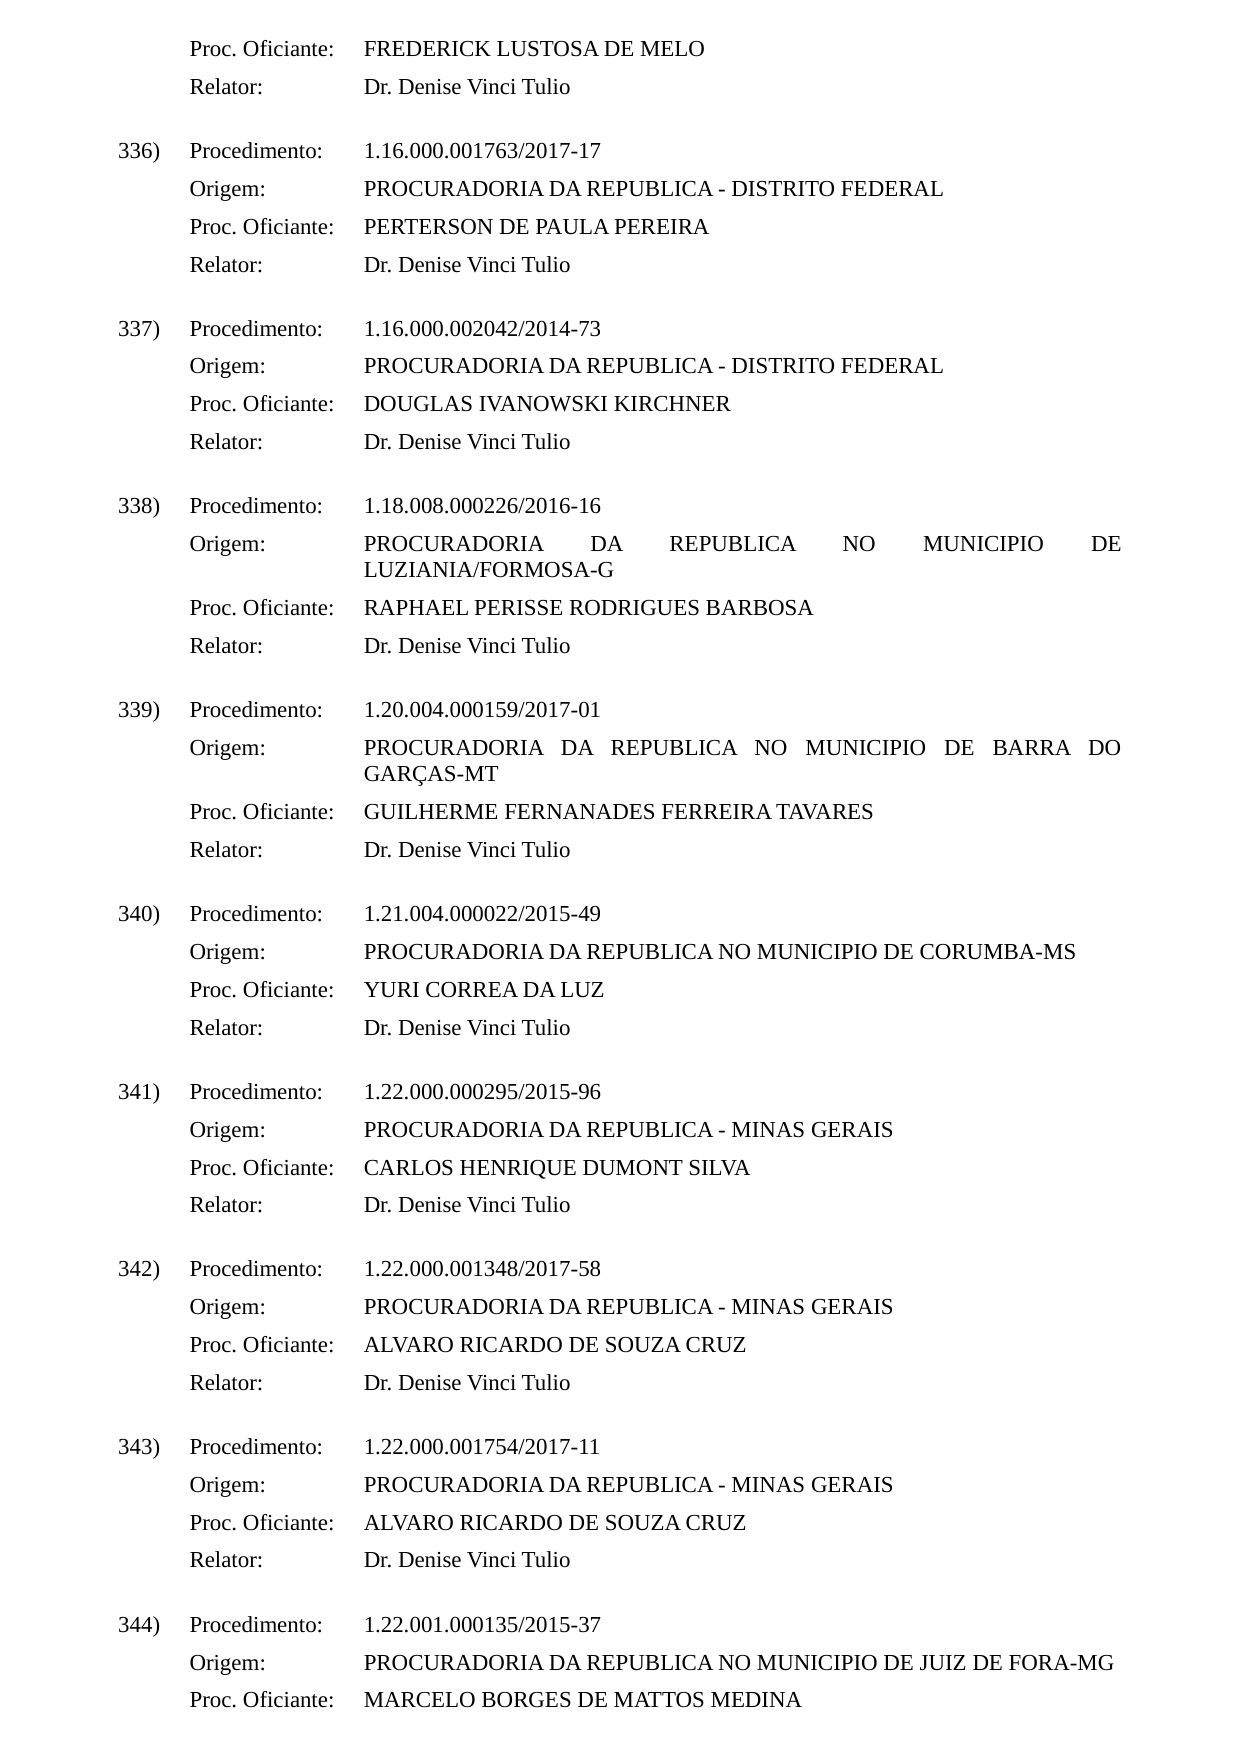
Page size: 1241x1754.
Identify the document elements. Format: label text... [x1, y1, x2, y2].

table_cell ALVARO RICARDO DE SOUZA CRUZ [358, 1503, 1128, 1541]
table_cell [112, 970, 184, 1008]
table_header 339) [112, 691, 184, 728]
table_cell Relator: [184, 1008, 358, 1046]
table_cell [112, 245, 184, 283]
table_cell Proc. Oficiante: [184, 1148, 358, 1186]
table_header Procedimento: [184, 895, 358, 932]
table_cell [112, 525, 184, 589]
table_cell [112, 1110, 184, 1148]
table_cell [112, 423, 184, 460]
table_cell Origem: [184, 169, 358, 207]
table_header Procedimento: [184, 487, 358, 524]
table_cell Dr. Denise Vinci Tulio [358, 1363, 1128, 1401]
table_cell [112, 169, 184, 207]
table_cell Relator: [184, 423, 358, 460]
table_cell Origem: [184, 933, 358, 970]
table_cell Relator: [184, 245, 358, 283]
table_cell Origem: [184, 525, 358, 589]
table_cell PROCURADORIA DA REPUBLICA - MINAS GERAIS [358, 1465, 1128, 1503]
table_cell [112, 1363, 184, 1401]
table_cell [112, 1465, 184, 1503]
table_header 341) [112, 1072, 184, 1110]
table_header Procedimento: [184, 1072, 358, 1110]
table_cell Proc. Oficiante: [184, 589, 358, 626]
table_cell Relator: [184, 830, 358, 868]
table_header 1.22.000.001348/2017-58 [358, 1250, 1128, 1288]
table_cell [112, 1681, 184, 1718]
table_header 340) [112, 895, 184, 932]
table_cell [112, 793, 184, 830]
table_header 336) [112, 131, 184, 169]
table_cell ALVARO RICARDO DE SOUZA CRUZ [358, 1325, 1128, 1363]
table_header Procedimento: [184, 1605, 358, 1643]
table_header 1.22.000.001754/2017-11 [358, 1428, 1128, 1465]
table_cell [112, 1643, 184, 1681]
table_cell Relator: [184, 67, 358, 105]
table_cell PERTERSON DE PAULA PEREIRA [358, 207, 1128, 245]
table_cell [112, 1148, 184, 1186]
table_cell Dr. Denise Vinci Tulio [358, 626, 1128, 664]
table_cell Dr. Denise Vinci Tulio [358, 1008, 1128, 1046]
table_cell Proc. Oficiante: [184, 207, 358, 245]
table_cell [112, 67, 184, 105]
table_header 1.16.000.002042/2014-73 [358, 309, 1128, 347]
table_cell [112, 830, 184, 868]
table_cell Proc. Oficiante: [184, 1503, 358, 1541]
table_header 337) [112, 309, 184, 347]
table_cell Origem: [184, 1110, 358, 1148]
table_cell Origem: [184, 347, 358, 385]
table_header 344) [112, 1605, 184, 1643]
table_header Procedimento: [184, 309, 358, 347]
table_cell Dr. Denise Vinci Tulio [358, 1186, 1128, 1223]
table_cell PROCURADORIA DA REPUBLICA NO MUNICIPIO DE CORUMBA-MS [358, 933, 1128, 970]
table_cell Proc. Oficiante: [184, 385, 358, 422]
table_cell Dr. Denise Vinci Tulio [358, 67, 1128, 105]
table_cell [112, 933, 184, 970]
table_cell PROCURADORIA DA REPUBLICA - DISTRITO FEDERAL [358, 347, 1128, 385]
table_header 1.20.004.000159/2017-01 [358, 691, 1128, 728]
table_cell Relator: [184, 626, 358, 664]
table_cell [112, 1503, 184, 1541]
table_cell [112, 1541, 184, 1579]
table_cell PROCURADORIA DA REPUBLICA - MINAS GERAIS [358, 1110, 1128, 1148]
table_header Procedimento: [184, 691, 358, 728]
table_header 1.22.000.000295/2015-96 [358, 1072, 1128, 1110]
table_cell [112, 347, 184, 385]
table_header Procedimento: [184, 131, 358, 169]
table_header Procedimento: [184, 1250, 358, 1288]
table_cell MARCELO BORGES DE MATTOS MEDINA [358, 1681, 1128, 1718]
table_cell Dr. Denise Vinci Tulio [358, 423, 1128, 460]
table_cell [112, 589, 184, 626]
table_header 1.18.008.000226/2016-16 [358, 487, 1128, 524]
table_cell RAPHAEL PERISSE RODRIGUES BARBOSA [358, 589, 1128, 626]
table_header Procedimento: [184, 1428, 358, 1465]
table_cell [112, 207, 184, 245]
table_cell [112, 385, 184, 422]
table_header 1.16.000.001763/2017-17 [358, 131, 1128, 169]
table_cell [112, 30, 184, 67]
table_cell [112, 1325, 184, 1363]
table_cell Proc. Oficiante: [184, 793, 358, 830]
table_cell CARLOS HENRIQUE DUMONT SILVA [358, 1148, 1128, 1186]
table_header 338) [112, 487, 184, 524]
table_cell Origem: [184, 1465, 358, 1503]
table_cell Relator: [184, 1363, 358, 1401]
table_cell Dr. Denise Vinci Tulio [358, 1541, 1128, 1579]
table_cell Proc. Oficiante: [184, 970, 358, 1008]
table_cell Proc. Oficiante: [184, 1325, 358, 1363]
table_cell Dr. Denise Vinci Tulio [358, 830, 1128, 868]
table_cell Relator: [184, 1186, 358, 1223]
table_cell Proc. Oficiante: [184, 30, 358, 67]
table_cell Relator: [184, 1541, 358, 1579]
table_cell PROCURADORIA DA REPUBLICA NO MUNICIPIO DE BARRA DO GARÇAS-MT [358, 729, 1128, 793]
table_cell Origem: [184, 729, 358, 793]
table_cell Proc. Oficiante: [184, 1681, 358, 1718]
table_cell GUILHERME FERNANADES FERREIRA TAVARES [358, 793, 1128, 830]
table_cell PROCURADORIA DA REPUBLICA NO MUNICIPIO DE JUIZ DE FORA-MG [358, 1643, 1128, 1681]
table_header 343) [112, 1428, 184, 1465]
table_cell FREDERICK LUSTOSA DE MELO [358, 30, 1128, 67]
table_cell [112, 1288, 184, 1325]
table_cell Origem: [184, 1643, 358, 1681]
table_cell PROCURADORIA DA REPUBLICA - DISTRITO FEDERAL [358, 169, 1128, 207]
table_cell DOUGLAS IVANOWSKI KIRCHNER [358, 385, 1128, 422]
table_cell PROCURADORIA DA REPUBLICA - MINAS GERAIS [358, 1288, 1128, 1325]
table_cell [112, 626, 184, 664]
table_cell [112, 729, 184, 793]
table_cell [112, 1008, 184, 1046]
table_cell [112, 1186, 184, 1223]
table_header 1.21.004.000022/2015-49 [358, 895, 1128, 932]
table_cell PROCURADORIA DA REPUBLICA NO MUNICIPIO DE LUZIANIA/FORMOSA-G [358, 525, 1128, 589]
table_cell Dr. Denise Vinci Tulio [358, 245, 1128, 283]
table_cell YURI CORREA DA LUZ [358, 970, 1128, 1008]
table_cell Origem: [184, 1288, 358, 1325]
table_header 1.22.001.000135/2015-37 [358, 1605, 1128, 1643]
table_header 342) [112, 1250, 184, 1288]
